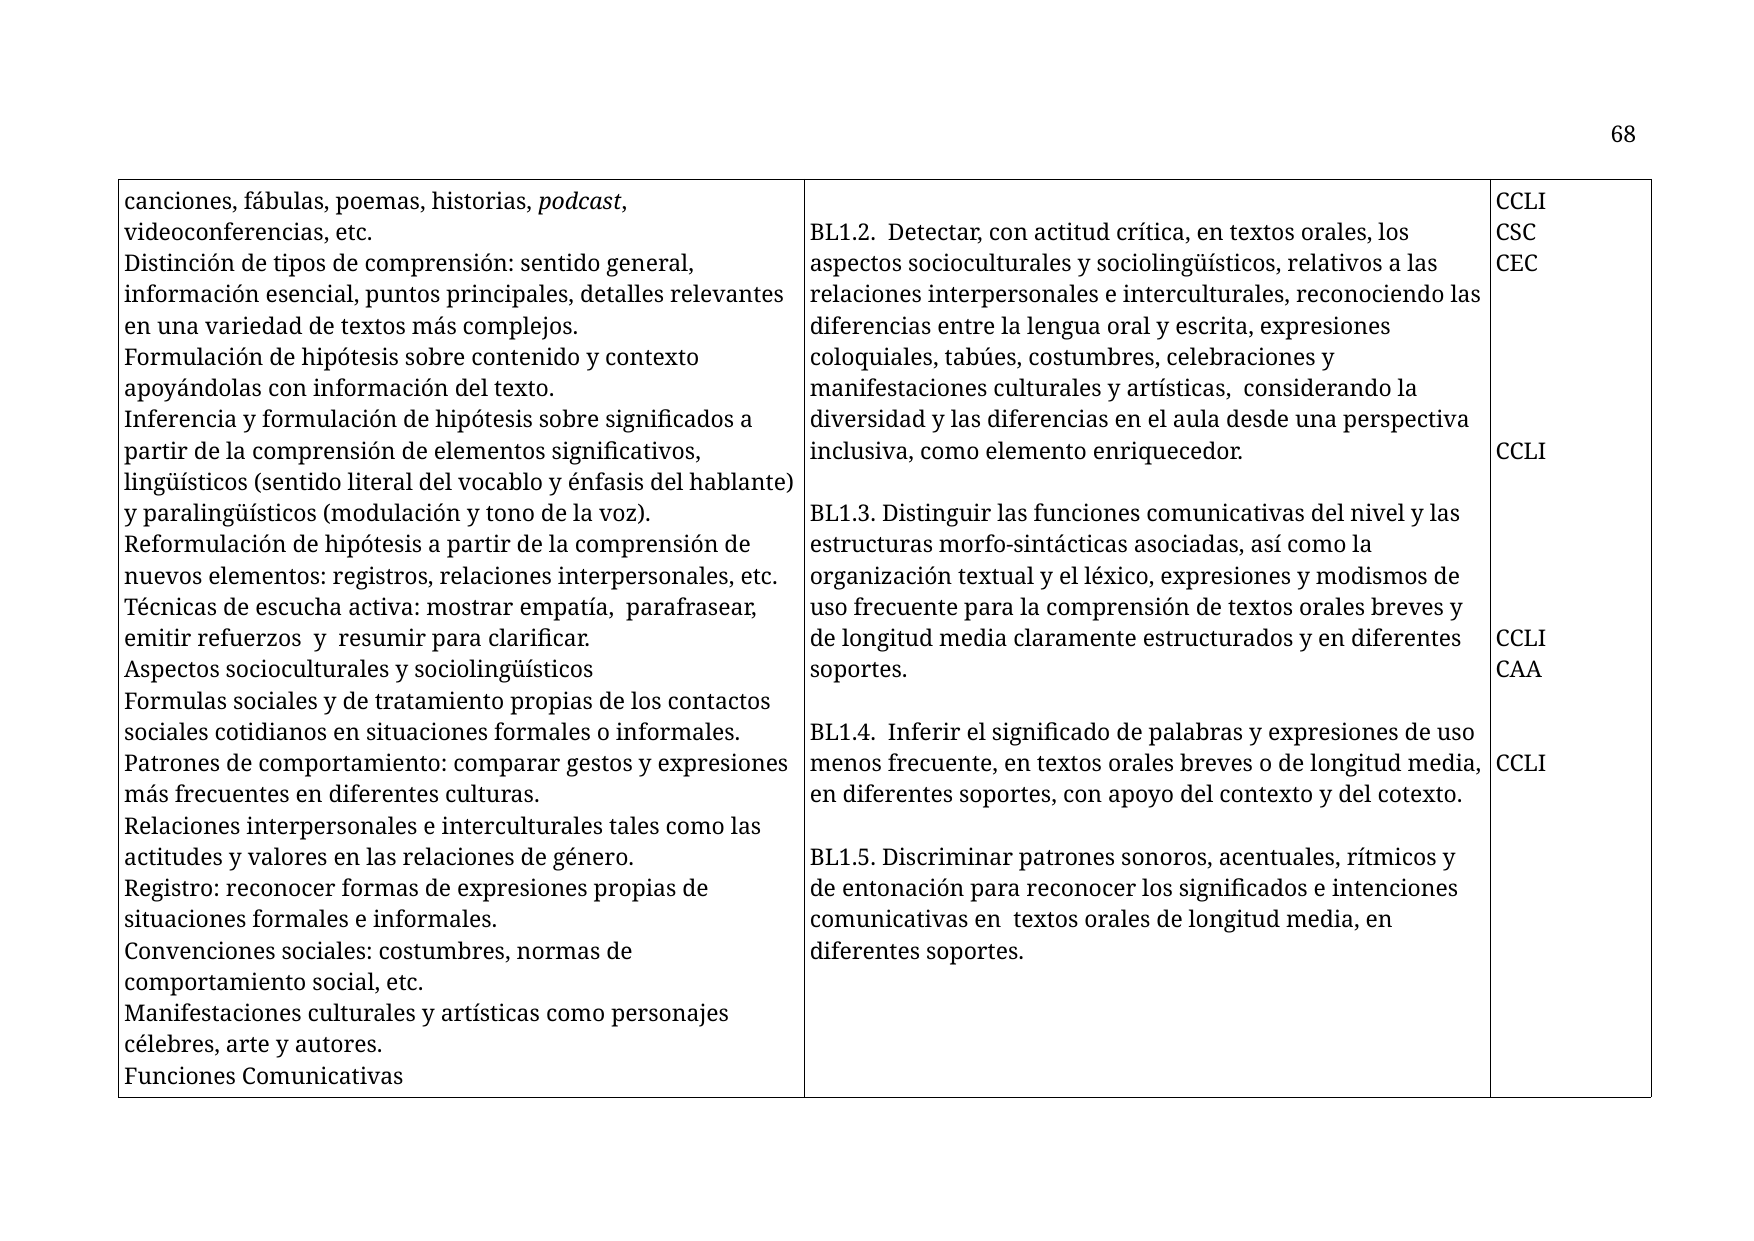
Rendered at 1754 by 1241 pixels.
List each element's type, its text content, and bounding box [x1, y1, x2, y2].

table_cell CCLI CSC CEC CCLI CCLI CAA CCLI [1491, 180, 1651, 1097]
table_cell canciones, fábulas, poemas, historias, podcast, videoconferencias, etc. Distinción de tipos de comprensión: sentido general, información esencial, puntos principales, detalles relevantes en una variedad de textos más complejos. Formulación de hipótesis sobre contenido y contexto apoyándolas con información del texto. Inferencia y formulación de hipótesis sobre significados a partir de la comprensión de elementos significativos, lingüísticos (sentido literal del vocablo y énfasis del hablante) y paralingüísticos (modulación y tono de la voz). Reformulación de hipótesis a partir de la comprensión de nuevos elementos: registros, relaciones interpersonales, etc. Técnicas de escucha activa: mostrar empatía, parafrasear, emitir refuerzos y resumir para clarificar. Aspectos socioculturales y sociolingüísticos Formulas sociales y de tratamiento propias de los contactos sociales cotidianos en situaciones formales o informales. Patrones de comportamiento: comparar gestos y expresiones más frecuentes en diferentes culturas. Relaciones interpersonales e interculturales tales como las actitudes y valores en las relaciones de género. Registro: reconocer formas de expresiones propias de situaciones formales e informales. Convenciones sociales: costumbres, normas de comportamiento social, etc. Manifestaciones culturales y artísticas como personajes célebres, arte y autores. Funciones Comunicativas [119, 180, 804, 1097]
table_cell BL1.2. Detectar, con actitud crítica, en textos orales, los aspectos socioculturales y sociolingüísticos, relativos a las relaciones interpersonales e interculturales, reconociendo las diferencias entre la lengua oral y escrita, expresiones coloquiales, tabúes, costumbres, celebraciones y manifestaciones culturales y artísticas, considerando la diversidad y las diferencias en el aula desde una perspectiva inclusiva, como elemento enriquecedor. BL1.3. Distinguir las funciones comunicativas del nivel y las estructuras morfo-sintácticas asociadas, así como la organización textual y el léxico, expresiones y modismos de uso frecuente para la comprensión de textos orales breves y de longitud media claramente estructurados y en diferentes soportes. BL1.4. Inferir el significado de palabras y expresiones de uso menos frecuente, en textos orales breves o de longitud media, en diferentes soportes, con apoyo del contexto y del cotexto. BL1.5. Discriminar patrones sonoros, acentuales, rítmicos y de entonación para reconocer los significados e intenciones comunicativas en textos orales de longitud media, en diferentes soportes. [805, 180, 1490, 1097]
